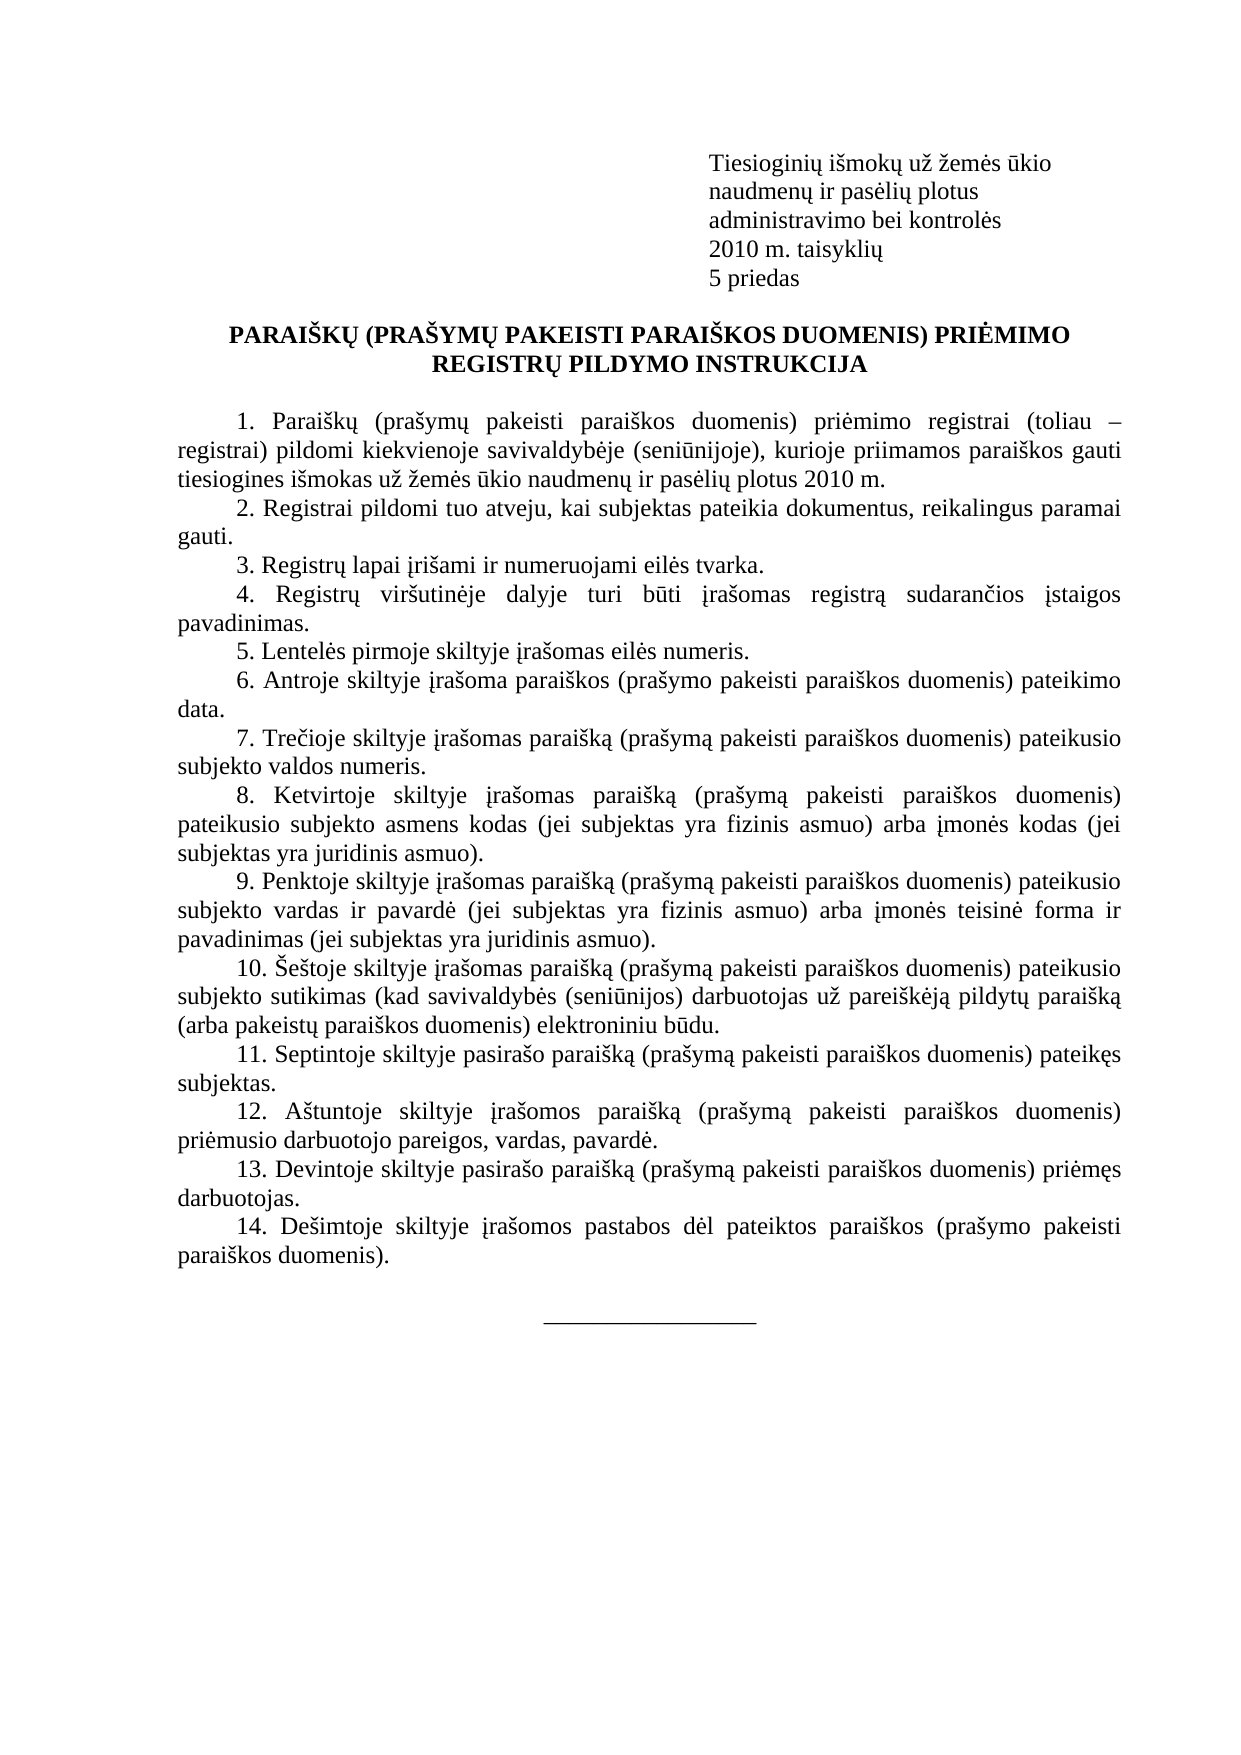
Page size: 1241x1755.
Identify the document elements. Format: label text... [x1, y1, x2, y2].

text 6. Antroje skiltyje įrašoma paraiškos (prašymo pakeisti paraiškos duomenis) pateikimo data. [177, 665, 1122, 723]
text _________________ [177, 1298, 1122, 1326]
text 5 priedas [177, 263, 1122, 291]
text 7. Trečioje skiltyje įrašomas paraišką (prašymą pakeisti paraiškos duomenis) pateikusio subjekto valdos numeris. [177, 723, 1122, 780]
text 10. Šeštoje skiltyje įrašomas paraišką (prašymą pakeisti paraiškos duomenis) pateikusio subjekto sutikimas (kad savivaldybės (seniūnijos) darbuotojas už pareiškėją pildytų paraišką (arba pakeistų paraiškos duomenis) elektroniniu būdu. [177, 953, 1122, 1039]
text naudmenų ir pasėlių plotus [177, 176, 1122, 205]
text Tiesioginių išmokų už žemės ūkio [177, 148, 1122, 176]
text 14. Dešimtoje skiltyje įrašomos pastabos dėl pateiktos paraiškos (prašymo pakeisti paraiškos duomenis). [177, 1211, 1122, 1269]
text 3. Registrų lapai įrišami ir numeruojami eilės tvarka. [177, 550, 1122, 579]
text 4. Registrų viršutinėje dalyje turi būti įrašomas registrą sudarančios įstaigos pavadinimas. [177, 579, 1122, 636]
text 5. Lentelės pirmoje skiltyje įrašomas eilės numeris. [177, 636, 1122, 665]
text 2. Registrai pildomi tuo atveju, kai subjektas pateikia dokumentus, reikalingus paramai gauti. [177, 493, 1122, 550]
text 13. Devintoje skiltyje pasirašo paraišką (prašymą pakeisti paraiškos duomenis) priėmęs darbuotojas. [177, 1154, 1122, 1211]
text administravimo bei kontrolės [177, 205, 1122, 234]
text 8. Ketvirtoje skiltyje įrašomas paraišką (prašymą pakeisti paraiškos duomenis) pateikusio subjekto asmens kodas (jei subjektas yra fizinis asmuo) arba įmonės kodas (jei subjektas yra juridinis asmuo). [177, 780, 1122, 866]
text 11. Septintoje skiltyje pasirašo paraišką (prašymą pakeisti paraiškos duomenis) pateikęs subjektas. [177, 1039, 1122, 1096]
text 1. Paraiškų (prašymų pakeisti paraiškos duomenis) priėmimo registrai (toliau – registrai) pildomi kiekvienoje savivaldybėje (seniūnijoje), kurioje priimamos paraiškos gauti tiesiogines išmokas už žemės ūkio naudmenų ir pasėlių plotus 2010 m. [177, 406, 1122, 493]
text 2010 m. taisyklių [177, 234, 1122, 263]
text 9. Penktoje skiltyje įrašomas paraišką (prašymą pakeisti paraiškos duomenis) pateikusio subjekto vardas ir pavardė (jei subjektas yra fizinis asmuo) arba įmonės teisinė forma ir pavadinimas (jei subjektas yra juridinis asmuo). [177, 866, 1122, 953]
text 12. Aštuntoje skiltyje įrašomos paraišką (prašymą pakeisti paraiškos duomenis) priėmusio darbuotojo pareigos, vardas, pavardė. [177, 1096, 1122, 1154]
text PARAIŠKŲ (PRAŠYMŲ PAKEISTI PARAIŠKOS DUOMENIS) PRIĖMIMO REGISTRŲ PILDYMO INSTRUKCIJA [177, 320, 1122, 378]
